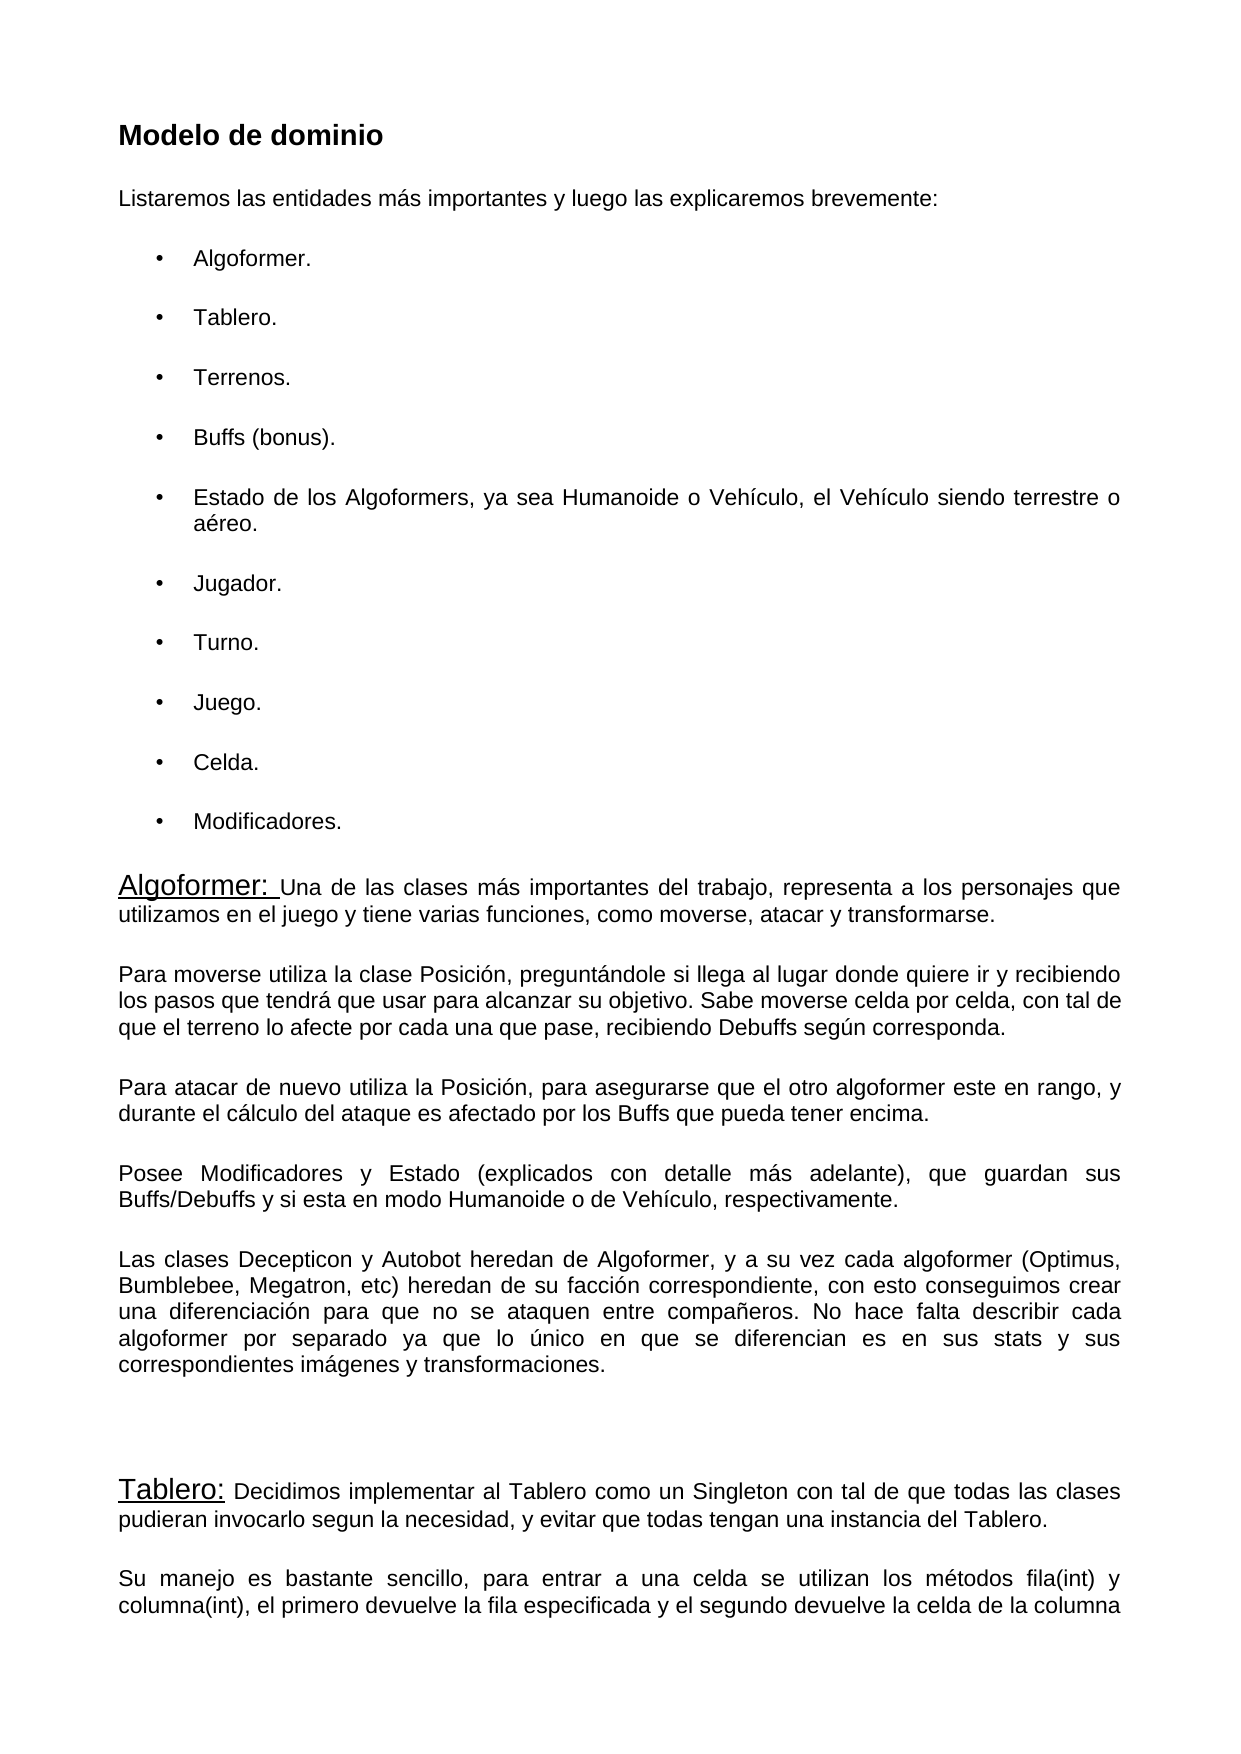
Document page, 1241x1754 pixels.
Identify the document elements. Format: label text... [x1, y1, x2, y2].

text Para moverse utiliza la clase Posición, preguntándole si llega al lugar donde quiere ir y recibiendo los pasos que tendrá que usar para alcanzar su objetivo. Sabe moverse celda por celda, con tal de que el terreno lo afecte por cada una que pase, recibiendo Debuffs según corresponda. [118, 961, 1122, 1040]
list Modificadores. [156, 808, 1122, 834]
text Tablero: Decidimos implementar al Tablero como un Singleton con tal de que todas las clases pudieran invocarlo segun la necesidad, y evitar que todas tengan una instancia del Tablero. [118, 1472, 1122, 1532]
text Las clases Decepticon y Autobot heredan de Algoformer, y a su vez cada algoformer (Optimus, Bumblebee, Megatron, etc) heredan de su facción correspondiente, con esto conseguimos crear una diferenciación para que no se ataquen entre compañeros. No hace falta describir cada algoformer por separado ya que lo único en que se diferencian es en sus stats y sus correspondientes imágenes y transformaciones. [118, 1246, 1122, 1377]
list Tablero. [156, 304, 1122, 331]
list Buffs (bonus). [156, 424, 1122, 450]
list Juego. [156, 689, 1122, 715]
text Su manejo es bastante sencillo, para entrar a una celda se utilizan los métodos fila(int) y columna(int), el primero devuelve la fila especificada y el segundo devuelve la celda de la columna [118, 1565, 1122, 1618]
text Algoformer: Una de las clases más importantes del trabajo, representa a los personajes que utilizamos en el juego y tiene varias funciones, como moverse, atacar y transformarse. [118, 868, 1122, 928]
text Posee Modificadores y Estado (explicados con detalle más adelante), que guardan sus Buffs/Debuffs y si esta en modo Humanoide o de Vehículo, respectivamente. [118, 1159, 1122, 1212]
list Estado de los Algoformers, ya sea Humanoide o Vehículo, el Vehículo siendo terrestre o aéreo. [156, 483, 1122, 536]
list Terrenos. [156, 364, 1122, 390]
list Celda. [156, 748, 1122, 775]
list Turno. [156, 629, 1122, 656]
text Listaremos las entidades más importantes y luego las explicaremos brevemente: [118, 185, 1122, 211]
list Jugador. [156, 569, 1122, 596]
list Algoformer. [156, 245, 1122, 271]
text Para atacar de nuevo utiliza la Posición, para asegurarse que el otro algoformer este en rango, y durante el cálculo del ataque es afectado por los Buffs que pueda tener encima. [118, 1073, 1122, 1126]
text Modelo de dominio [118, 118, 1122, 152]
